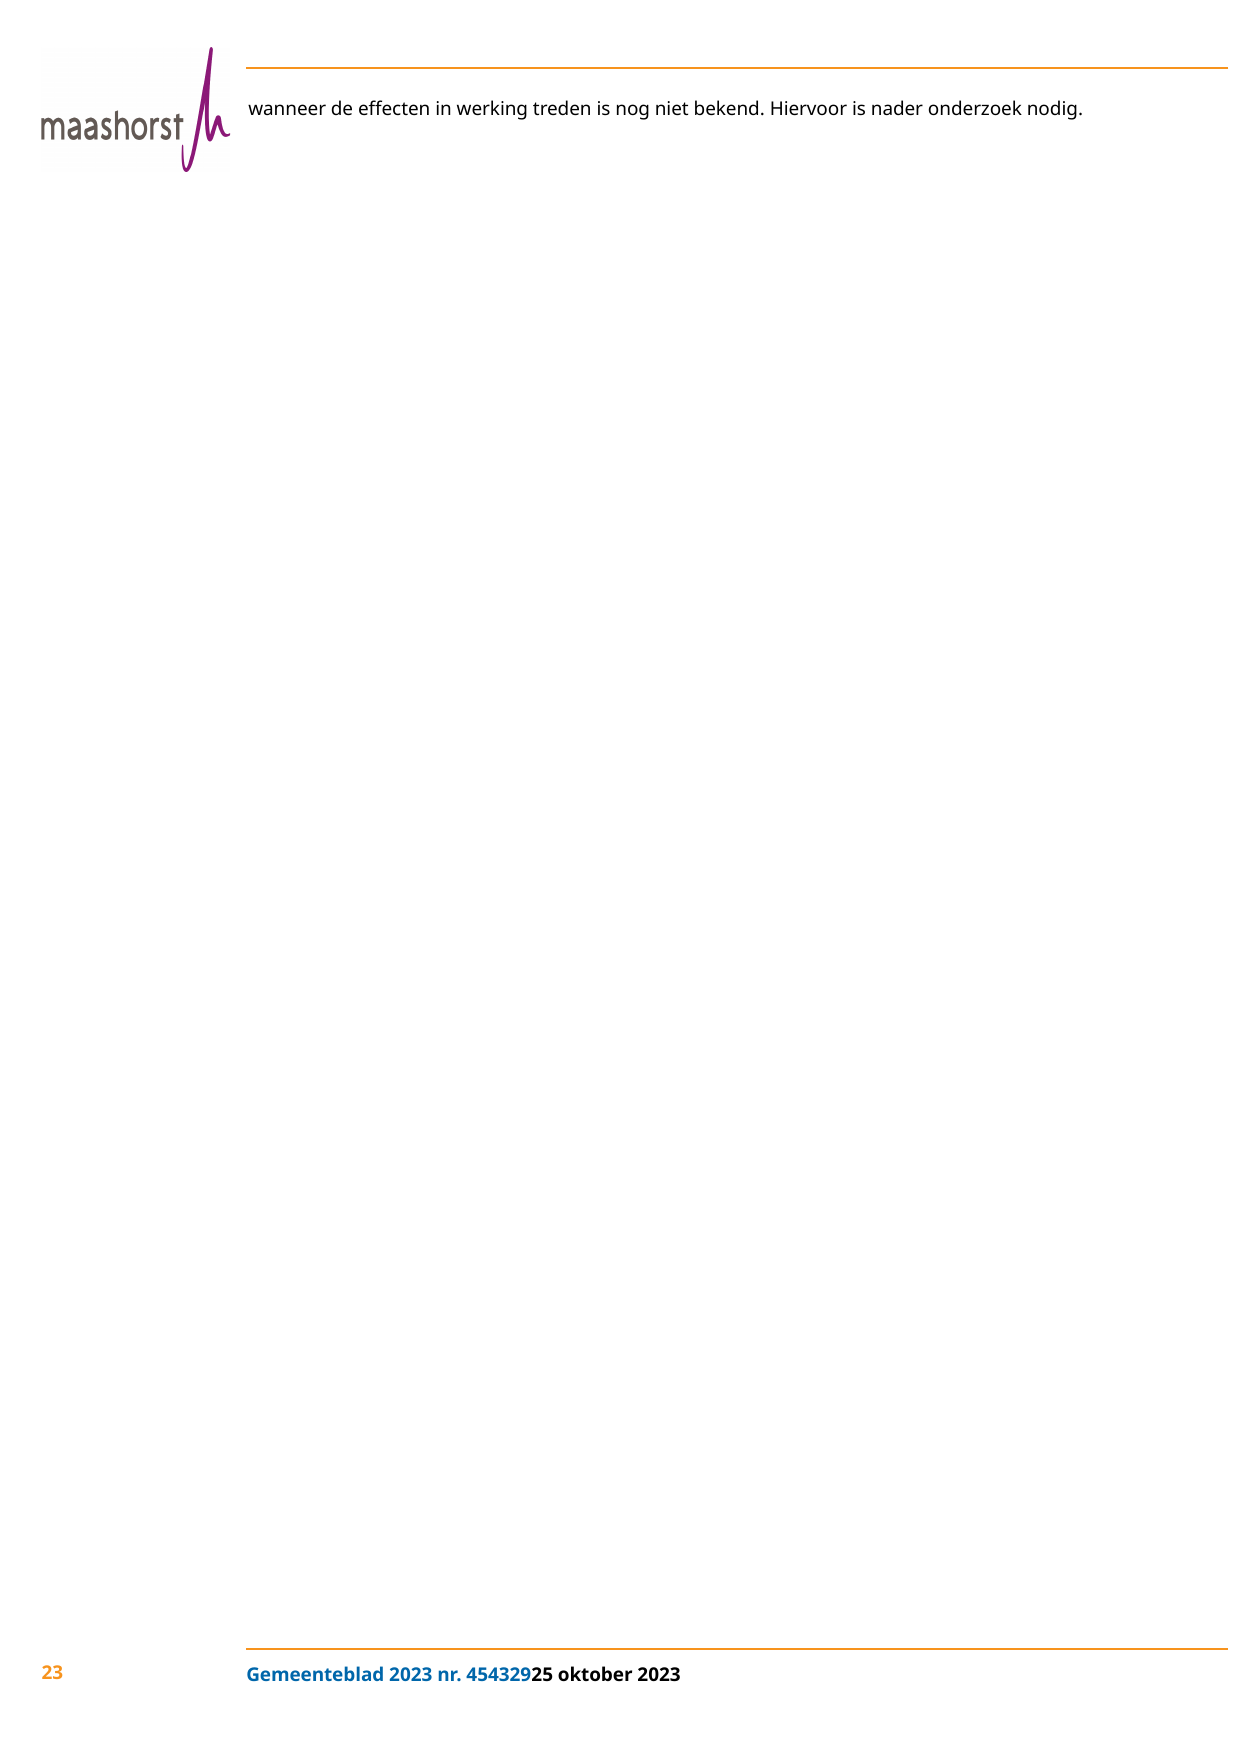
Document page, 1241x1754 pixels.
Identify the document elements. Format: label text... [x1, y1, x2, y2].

text wanneer de effecten in werking treden is nog niet bekend. Hiervoor is nader onderzoek nodig. [248, 95, 1152, 121]
picture [41, 47, 231, 172]
